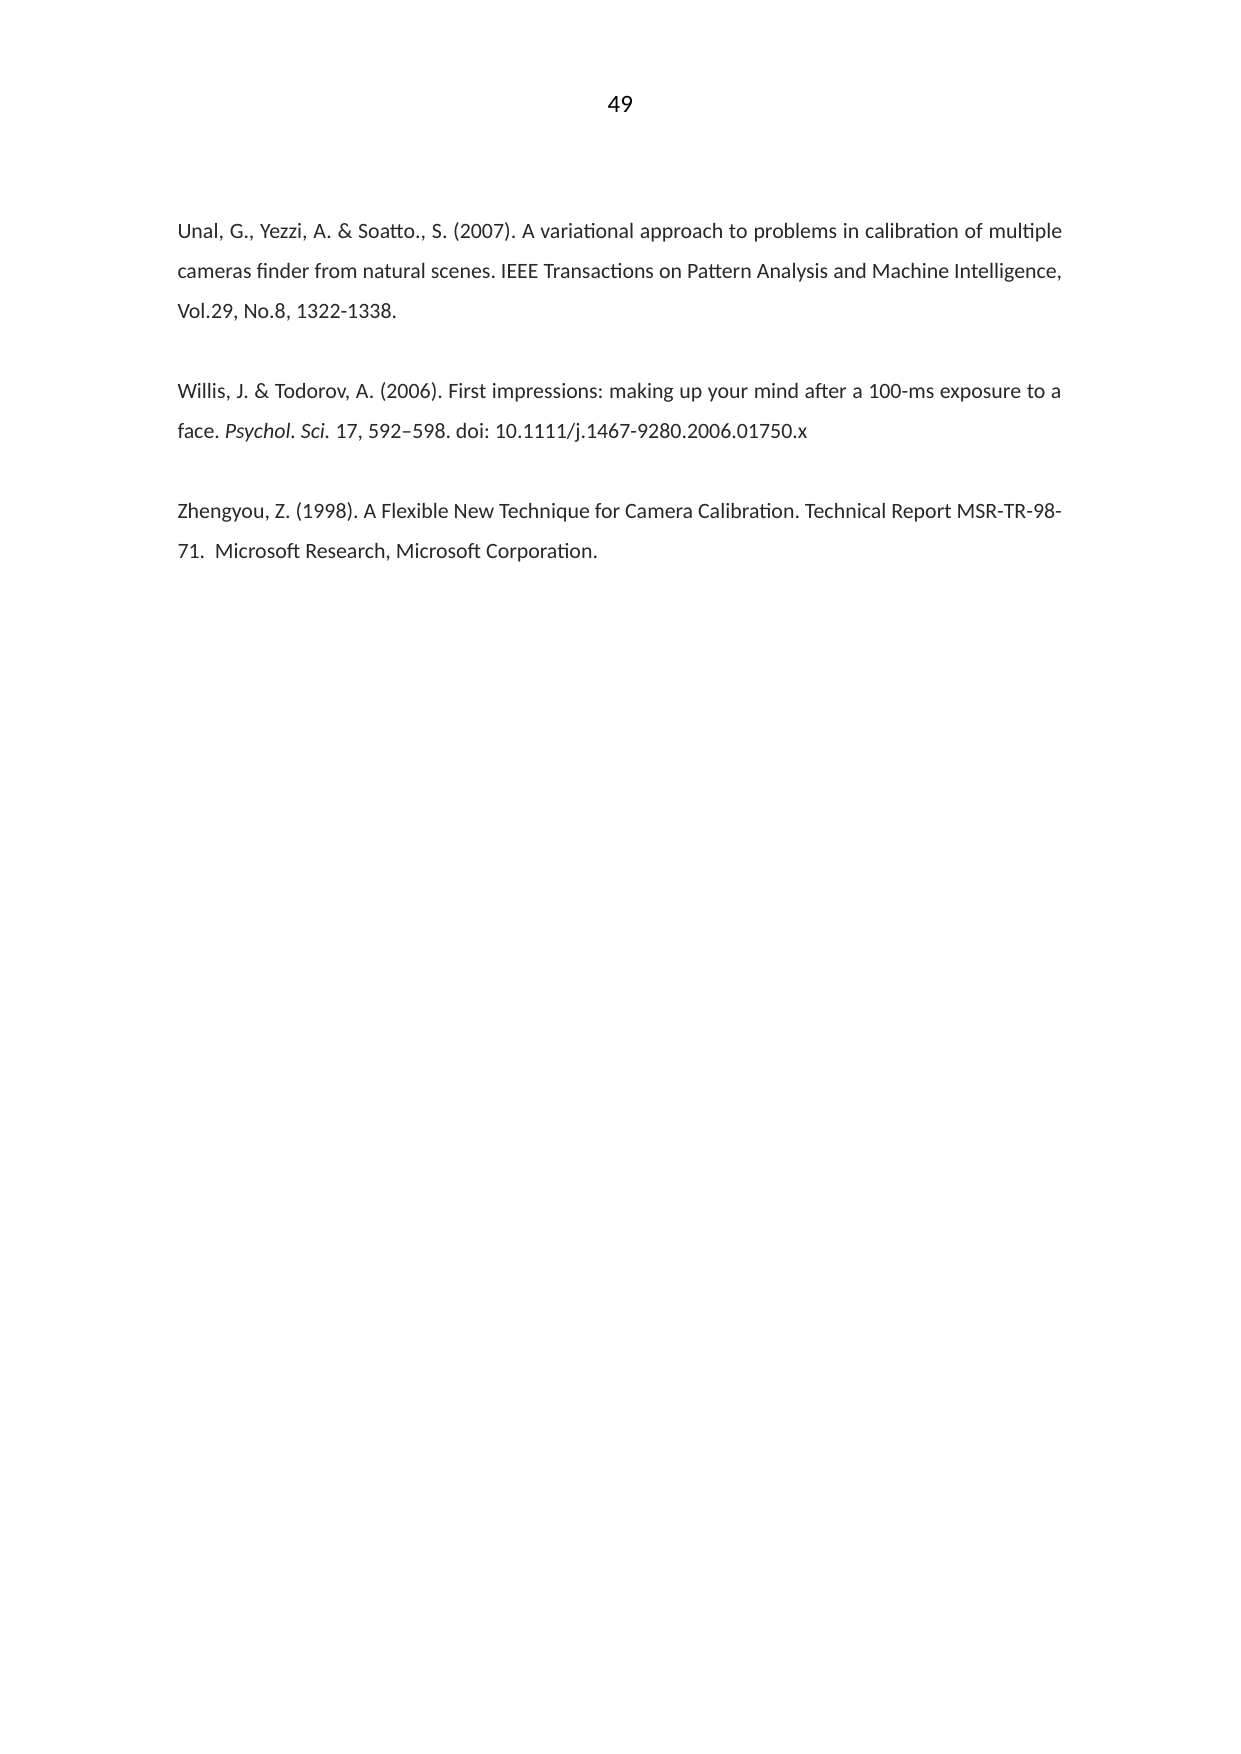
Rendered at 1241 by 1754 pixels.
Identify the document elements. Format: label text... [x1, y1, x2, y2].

text Willis, J. & Todorov, A. (2006). First impressions: making up your mind after a 100-ms exposure to a face. Psychol. Sci. 17, 592–598. doi: 10.1111/j.1467-9280.2006.01750.x [177, 377, 1063, 444]
text Unal, G., Yezzi, A. & Soatto., S. (2007). A variational approach to problems in calibration of multiple cameras finder from natural scenes. IEEE Transactions on Pattern Analysis and Machine Intelligence, Vol.29, No.8, 1322-1338. [177, 217, 1063, 324]
text Zhengyou, Z. (1998). A Flexible New Technique for Camera Calibration. Technical Report MSR-TR-98-71. Microsoft Research, Microsoft Corporation. [177, 497, 1063, 564]
